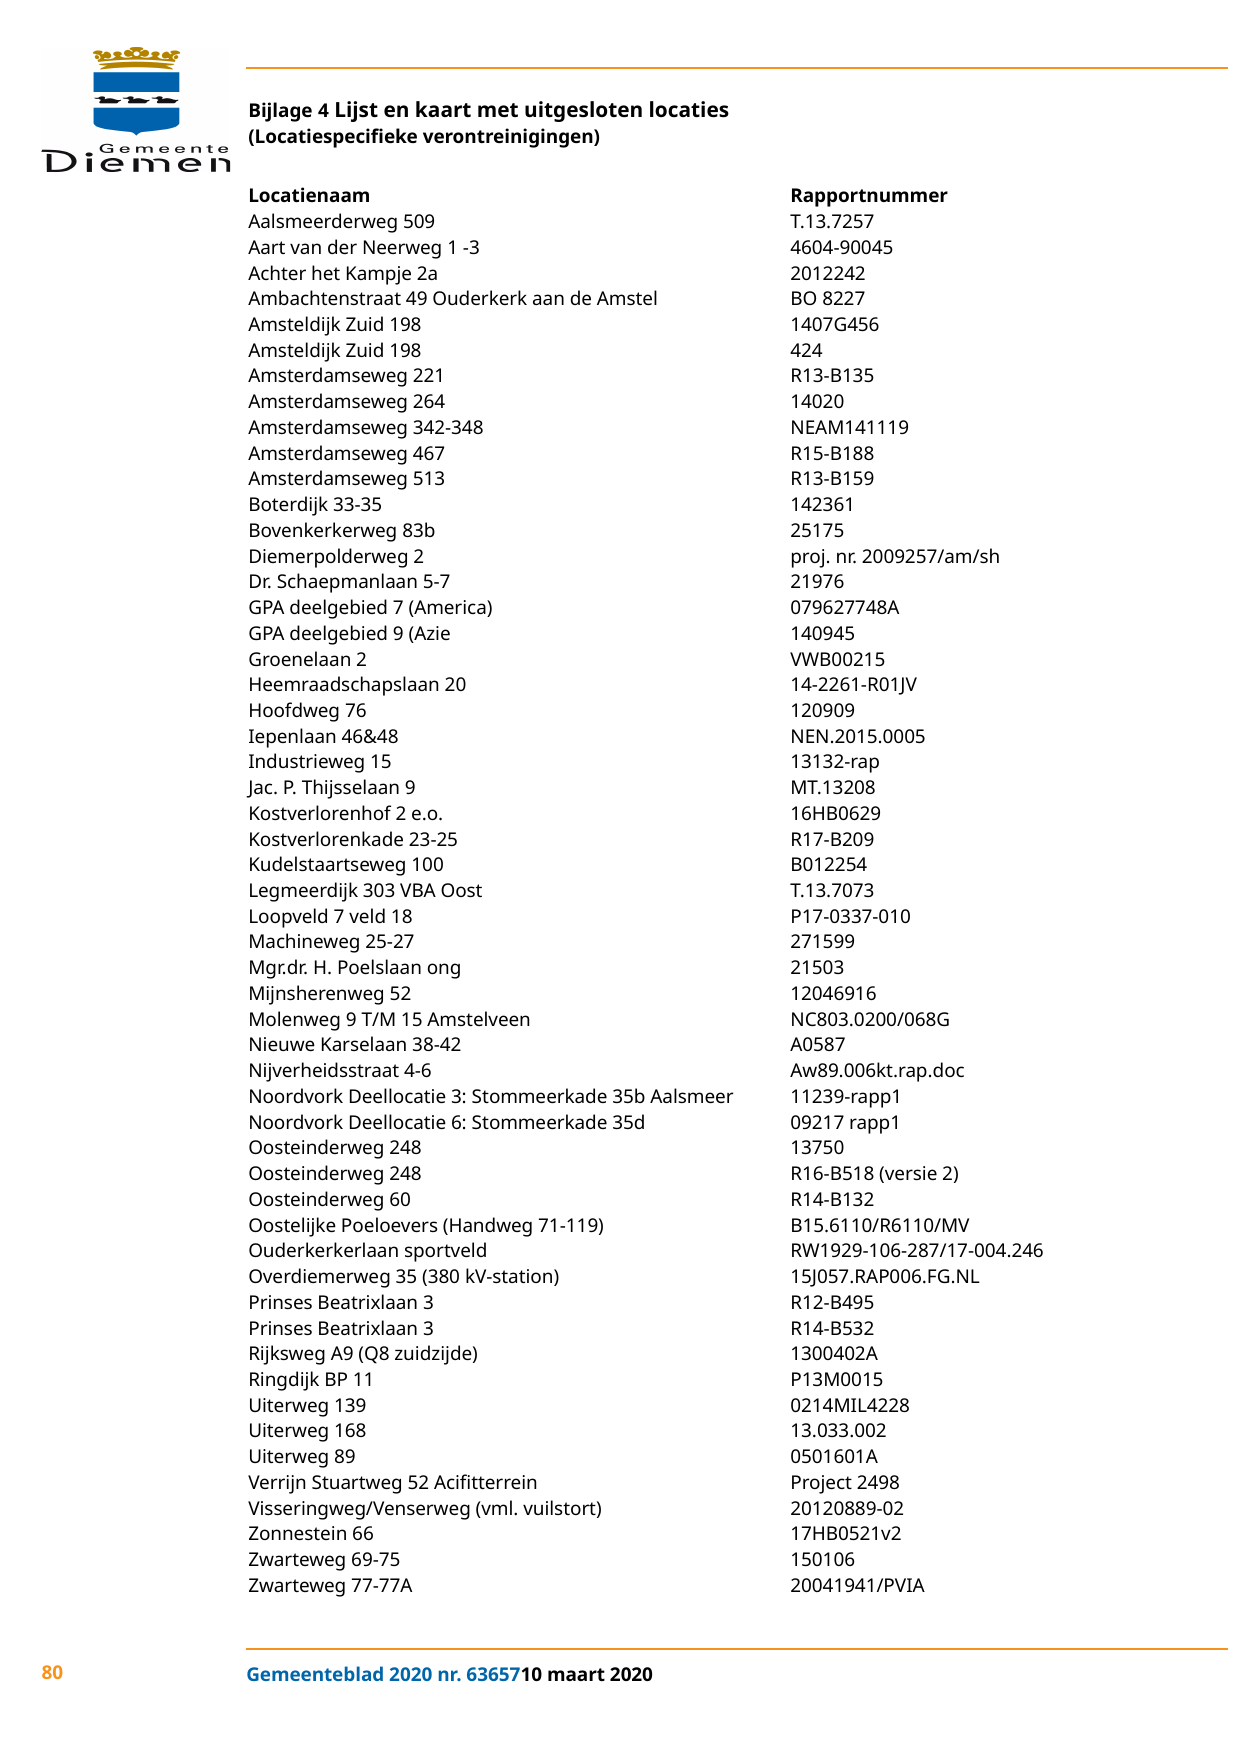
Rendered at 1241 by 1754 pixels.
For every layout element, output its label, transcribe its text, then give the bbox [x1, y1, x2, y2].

table_cell 0501601A [790, 1443, 1152, 1469]
table_cell 1407G456 [790, 311, 1152, 337]
table_cell Aw89.006kt.rap.doc [790, 1058, 1152, 1083]
table_cell Oosteinderweg 60 [248, 1186, 790, 1212]
table_cell Amsterdamseweg 264 [248, 389, 790, 414]
table_cell 4604-90045 [790, 234, 1152, 260]
table_cell Diemerpolderweg 2 [248, 543, 790, 568]
table_cell Prinses Beatrixlaan 3 [248, 1315, 790, 1340]
table_cell Molenweg 9 T/M 15 Amstelveen [248, 1006, 790, 1032]
table_cell 14020 [790, 389, 1152, 414]
table_cell Nieuwe Karselaan 38-42 [248, 1032, 790, 1057]
table_cell RW1929-106-287/17-004.246 [790, 1238, 1152, 1263]
table_cell 16HB0629 [790, 800, 1152, 826]
table_cell NEAM141119 [790, 414, 1152, 440]
table_cell Uiterweg 89 [248, 1443, 790, 1469]
table_cell Project 2498 [790, 1469, 1152, 1495]
table_cell Ambachtenstraat 49 Ouderkerk aan de Amstel [248, 286, 790, 311]
table_cell 142361 [790, 491, 1152, 517]
table_cell 20120889-02 [790, 1495, 1152, 1521]
table_cell Amsterdamseweg 467 [248, 440, 790, 466]
table_cell Heemraadschapslaan 20 [248, 671, 790, 697]
table_cell Bovenkerkerweg 83b [248, 517, 790, 543]
table_cell 14-2261-R01JV [790, 671, 1152, 697]
table_cell R16-B518 (versie 2) [790, 1160, 1152, 1186]
table_header Rapportnummer [790, 183, 1152, 208]
table_cell Mijnsherenweg 52 [248, 980, 790, 1006]
table_cell Aart van der Neerweg 1 -3 [248, 234, 790, 260]
table_cell Jac. P. Thijsselaan 9 [248, 774, 790, 800]
table_cell Iepenlaan 46&48 [248, 723, 790, 749]
table_cell 21976 [790, 569, 1152, 594]
table_cell Kudelstaartseweg 100 [248, 852, 790, 877]
table_cell Hoofdweg 76 [248, 697, 790, 723]
text Bijlage 4 Lijst en kaart met uitgesloten locaties [248, 95, 1152, 123]
table_cell R14-B532 [790, 1315, 1152, 1340]
table_cell Rijksweg A9 (Q8 zuidzijde) [248, 1340, 790, 1366]
table_cell Visseringweg/Venserweg (vml. vuilstort) [248, 1495, 790, 1521]
table_cell R12-B495 [790, 1289, 1152, 1315]
table_cell Zwarteweg 69-75 [248, 1546, 790, 1572]
table_cell Legmeerdijk 303 VBA Oost [248, 877, 790, 903]
table_cell Ringdijk BP 11 [248, 1366, 790, 1392]
table_cell T.13.7073 [790, 877, 1152, 903]
table_cell Amsterdamseweg 342-348 [248, 414, 790, 440]
table_cell Verrijn Stuartweg 52 Acifitterrein [248, 1469, 790, 1495]
table_cell Prinses Beatrixlaan 3 [248, 1289, 790, 1315]
table_cell A0587 [790, 1032, 1152, 1057]
table_cell Amsterdamseweg 513 [248, 466, 790, 491]
table_cell Kostverlorenkade 23-25 [248, 826, 790, 852]
table_cell Amsteldijk Zuid 198 [248, 311, 790, 337]
picture [41, 47, 231, 172]
table_cell Loopveld 7 veld 18 [248, 903, 790, 929]
text (Locatiespecifieke verontreinigingen) [248, 123, 1152, 149]
table_cell Ouderkerkerlaan sportveld [248, 1238, 790, 1263]
table_cell 09217 rapp1 [790, 1109, 1152, 1134]
table_cell R15-B188 [790, 440, 1152, 466]
table_cell Oosteinderweg 248 [248, 1160, 790, 1186]
table_cell 13.033.002 [790, 1418, 1152, 1443]
table_cell Noordvork Deellocatie 6: Stommeerkade 35d [248, 1109, 790, 1134]
table_cell 424 [790, 337, 1152, 363]
table_cell Zwarteweg 77-77A [248, 1572, 790, 1598]
table_cell Amsteldijk Zuid 198 [248, 337, 790, 363]
table_cell Nijverheidsstraat 4-6 [248, 1058, 790, 1083]
table_cell Zonnestein 66 [248, 1521, 790, 1546]
table_cell 13750 [790, 1135, 1152, 1160]
table_cell 15J057.RAP006.FG.NL [790, 1263, 1152, 1289]
table_cell Machineweg 25-27 [248, 929, 790, 954]
table_cell Industrieweg 15 [248, 749, 790, 774]
table_cell R13-B159 [790, 466, 1152, 491]
table_cell 1300402A [790, 1340, 1152, 1366]
table_cell B15.6110/R6110/MV [790, 1212, 1152, 1237]
table_cell 120909 [790, 697, 1152, 723]
table_cell 20041941/PVIA [790, 1572, 1152, 1598]
table_cell VWB00215 [790, 646, 1152, 671]
table_cell R17-B209 [790, 826, 1152, 852]
table_cell Aalsmeerderweg 509 [248, 208, 790, 234]
table_cell 11239-rapp1 [790, 1083, 1152, 1109]
table_cell Uiterweg 168 [248, 1418, 790, 1443]
table_cell R14-B132 [790, 1186, 1152, 1212]
table_cell Boterdijk 33-35 [248, 491, 790, 517]
table_cell Uiterweg 139 [248, 1392, 790, 1418]
table_cell P13M0015 [790, 1366, 1152, 1392]
table_cell 140945 [790, 620, 1152, 646]
table_cell 150106 [790, 1546, 1152, 1572]
table_cell BO 8227 [790, 286, 1152, 311]
table_cell P17-0337-010 [790, 903, 1152, 929]
table_cell 21503 [790, 955, 1152, 980]
table_cell Amsterdamseweg 221 [248, 363, 790, 388]
table_cell Mgr.dr. H. Poelslaan ong [248, 955, 790, 980]
table_cell NEN.2015.0005 [790, 723, 1152, 749]
table_cell Oostelijke Poeloevers (Handweg 71-119) [248, 1212, 790, 1237]
table_cell 0214MIL4228 [790, 1392, 1152, 1418]
table_cell 271599 [790, 929, 1152, 954]
table_cell R13-B135 [790, 363, 1152, 388]
table_cell Noordvork Deellocatie 3: Stommeerkade 35b Aalsmeer [248, 1083, 790, 1109]
table_cell 17HB0521v2 [790, 1521, 1152, 1546]
table_cell Dr. Schaepmanlaan 5-7 [248, 569, 790, 594]
table_cell GPA deelgebied 7 (America) [248, 594, 790, 620]
table_cell 25175 [790, 517, 1152, 543]
table_cell Kostverlorenhof 2 e.o. [248, 800, 790, 826]
table_cell T.13.7257 [790, 208, 1152, 234]
table_cell 079627748A [790, 594, 1152, 620]
table_cell NC803.0200/068G [790, 1006, 1152, 1032]
table_cell GPA deelgebied 9 (Azie [248, 620, 790, 646]
table_cell B012254 [790, 852, 1152, 877]
table_header Locatienaam [248, 183, 790, 208]
table_cell proj. nr. 2009257/am/sh [790, 543, 1152, 568]
table_cell 13132-rap [790, 749, 1152, 774]
table_cell Groenelaan 2 [248, 646, 790, 671]
table_cell Oosteinderweg 248 [248, 1135, 790, 1160]
table_cell 2012242 [790, 260, 1152, 286]
table_cell Overdiemerweg 35 (380 kV-station) [248, 1263, 790, 1289]
table_cell MT.13208 [790, 774, 1152, 800]
table_cell 12046916 [790, 980, 1152, 1006]
table_cell Achter het Kampje 2a [248, 260, 790, 286]
